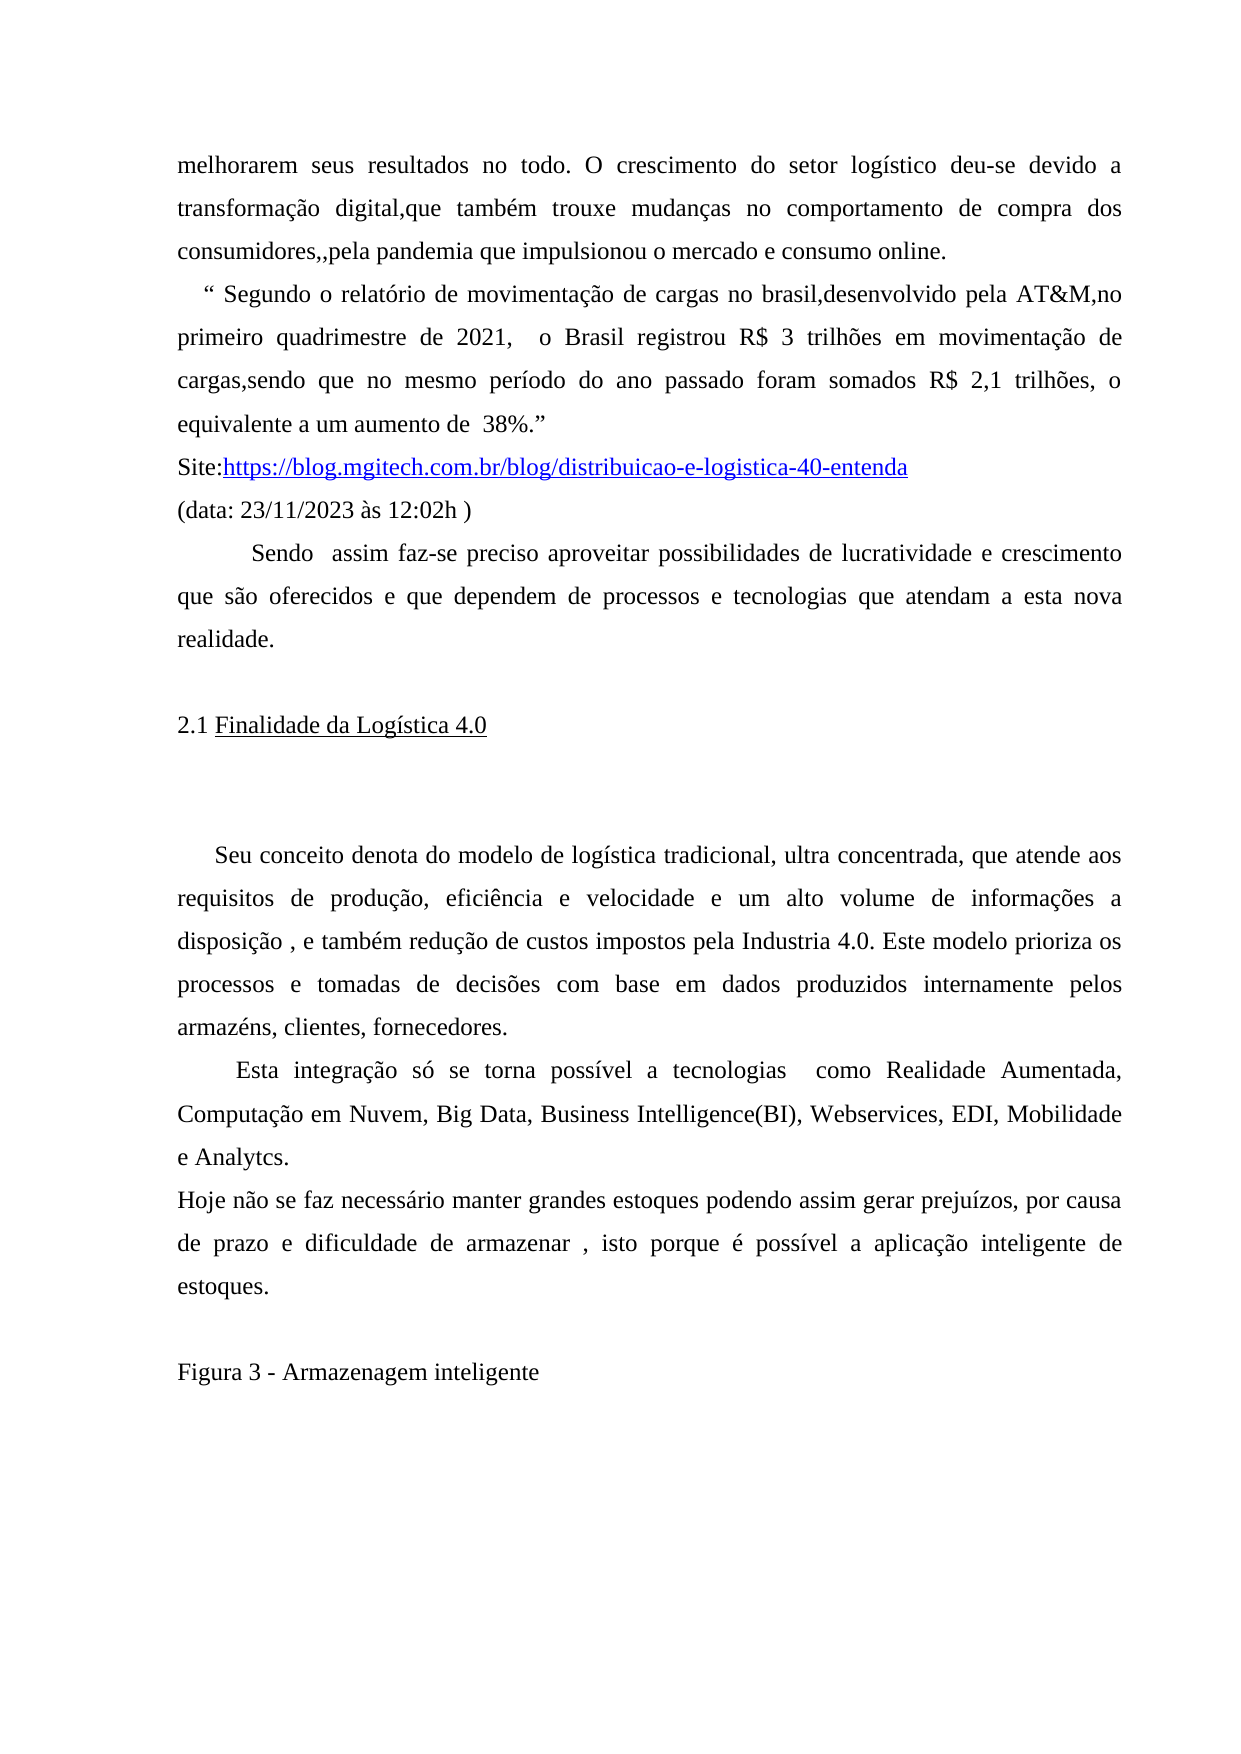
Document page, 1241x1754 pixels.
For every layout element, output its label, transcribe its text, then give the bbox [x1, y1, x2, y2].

text (data: 23/11/2023 às 12:02h ) [177, 495, 1123, 524]
text Site:https://blog.mgitech.com.br/blog/distribuicao-e-logistica-40-entenda [177, 452, 1123, 481]
text Esta integração só se torna possível a tecnologias como Realidade Aumentada, Computação em Nuvem, Big Data, Business Intelligence(BI), Webservices, EDI, Mobilidade e Analytcs. [177, 1056, 1123, 1171]
text Sendo assim faz-se preciso aproveitar possibilidades de lucratividade e crescimento que são oferecidos e que dependem de processos e tecnologias que atendam a esta nova realidade. [177, 538, 1123, 653]
text Figura 3 - Armazenagem inteligente [177, 1357, 1123, 1386]
text melhorarem seus resultados no todo. O crescimento do setor logístico deu-se devido a transformação digital,que também trouxe mudanças no comportamento de compra dos consumidores,,pela pandemia que impulsionou o mercado e consumo online. [177, 150, 1123, 265]
text “ Segundo o relatório de movimentação de cargas no brasil,desenvolvido pela AT&M,no primeiro quadrimestre de 2021, o Brasil registrou R$ 3 trilhões em movimentação de cargas,sendo que no mesmo período do ano passado foram somados R$ 2,1 trilhões, o equivalente a um aumento de 38%.” [177, 279, 1123, 437]
text Hoje não se faz necessário manter grandes estoques podendo assim gerar prejuízos, por causa de prazo e dificuldade de armazenar , isto porque é possível a aplicação inteligente de estoques. [177, 1185, 1123, 1300]
text 2.1 Finalidade da Logística 4.0 [177, 711, 1123, 739]
text Seu conceito denota do modelo de logística tradicional, ultra concentrada, que atende aos requisitos de produção, eficiência e velocidade e um alto volume de informações a disposição , e também redução de custos impostos pela Industria 4.0. Este modelo prioriza os processos e tomadas de decisões com base em dados produzidos internamente pelos armazéns, clientes, fornecedores. [177, 840, 1123, 1041]
